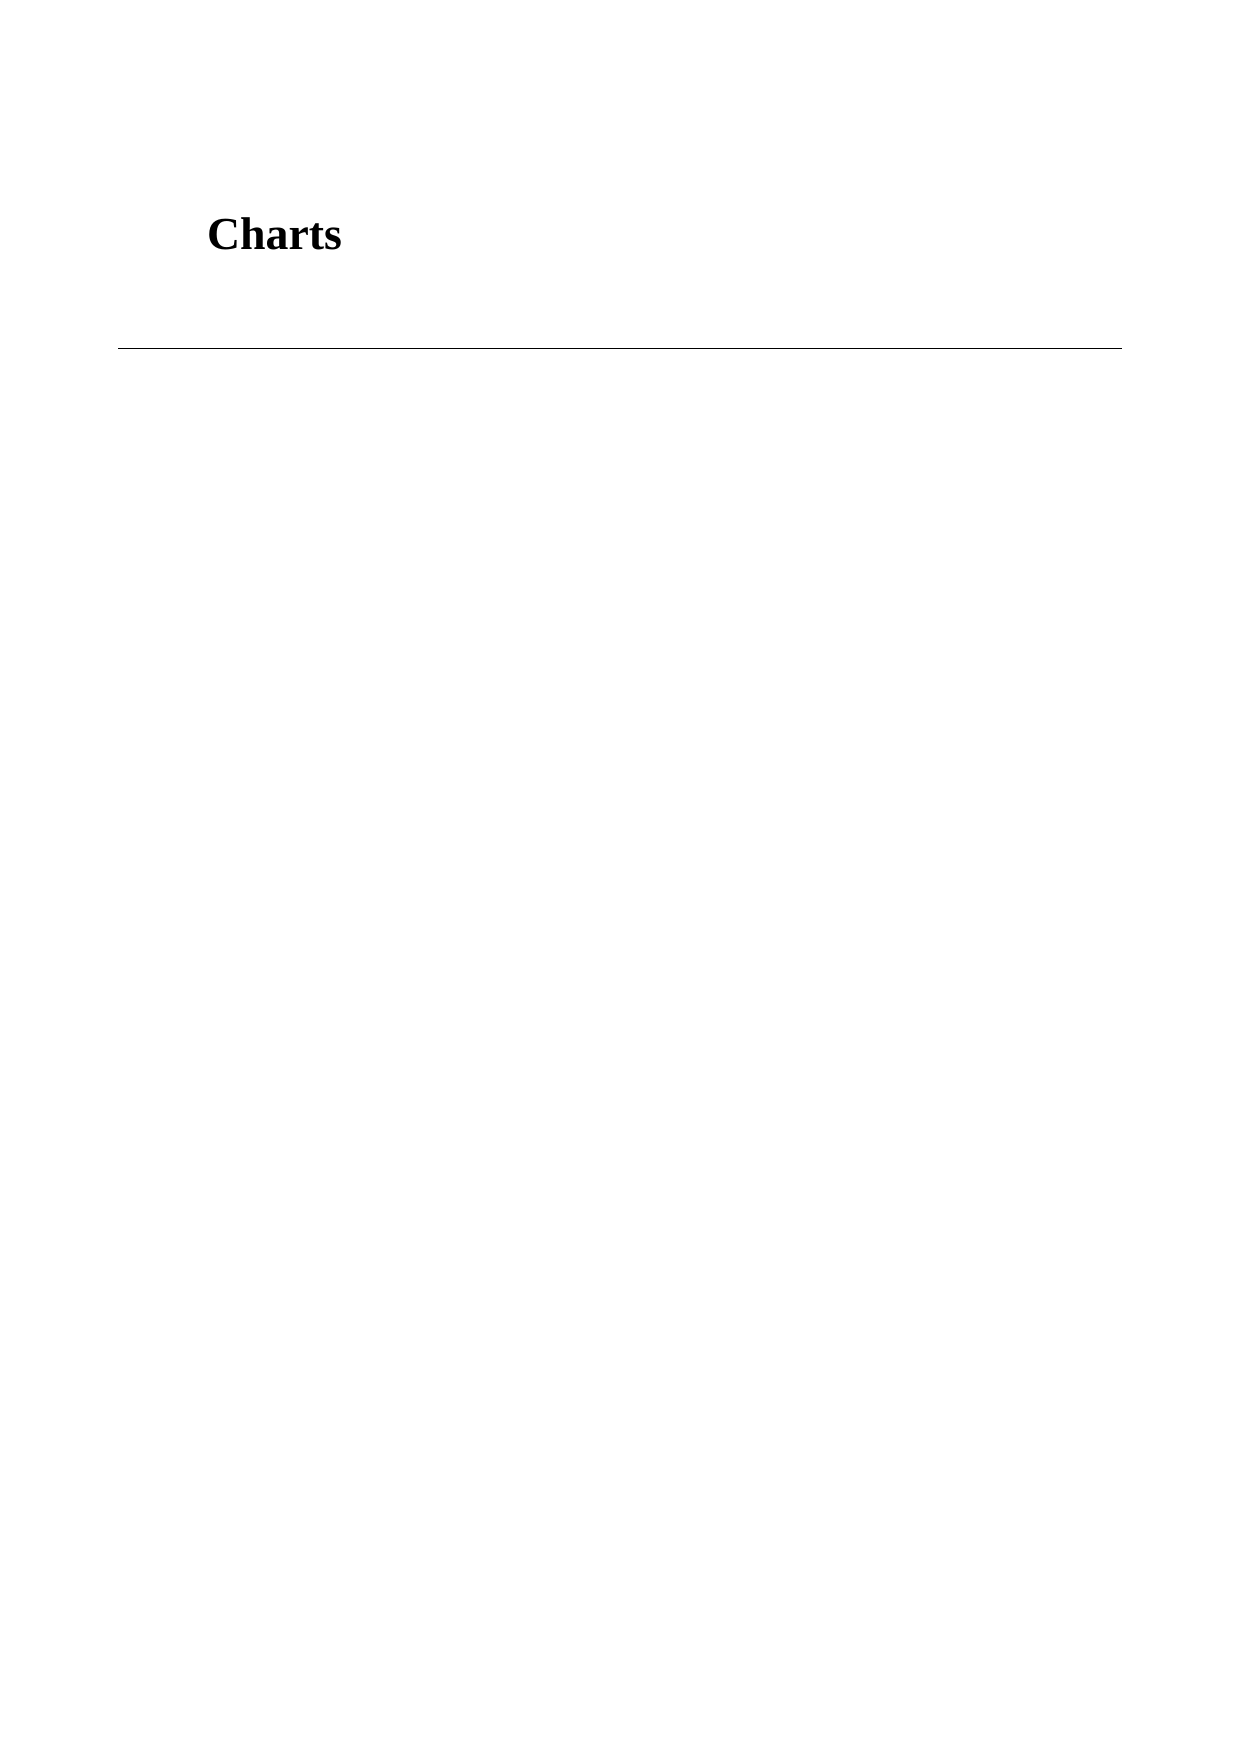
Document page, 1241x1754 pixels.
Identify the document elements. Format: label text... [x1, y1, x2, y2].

text Charts [119, 119, 1122, 348]
